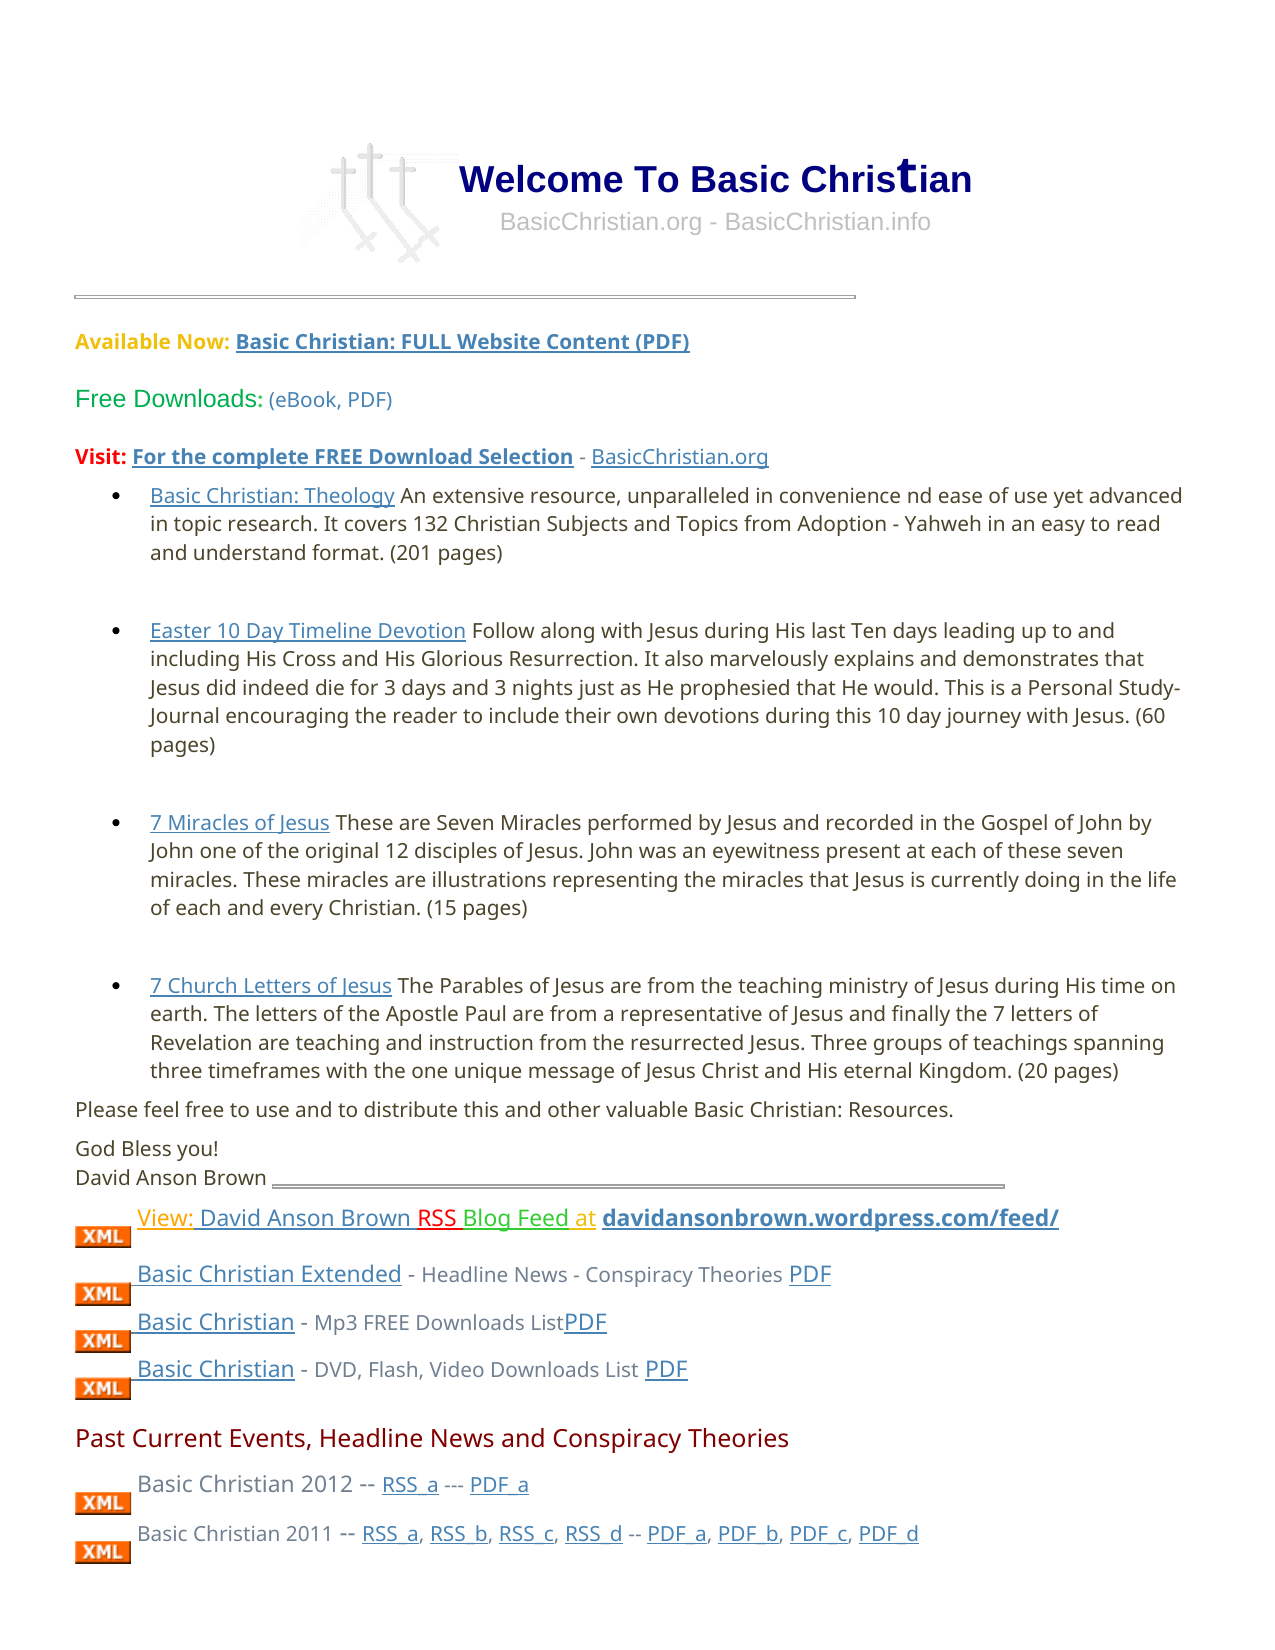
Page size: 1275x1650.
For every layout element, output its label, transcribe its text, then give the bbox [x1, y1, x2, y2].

text Visit: For the complete FREE Download Selection - BasicChristian.org [75, 442, 1200, 471]
text God Bless you! David Anson Brown [75, 1134, 1200, 1191]
text View: David Anson Brown RSS Blog Feed at davidansonbrown.wordpress.com/feed/ [75, 1201, 1200, 1248]
text Please feel free to use and to distribute this and other valuable Basic Christian: Resources. [75, 1095, 1200, 1124]
text Basic Christian Extended - Headline News - Conspiracy Theories PDF Basic Christian - Mp3 FREE Downloads ListPDF Basic Christian - DVD, Flash, Video Downloads List PDF [75, 1258, 1200, 1400]
table_header Welcome To Basic Christian BasicChristian.org - BasicChristian.info [458, 109, 973, 265]
text Basic Christian 2012 -- RSS_a --- PDF_a Basic Christian 2011 -- RSS_a, RSS_b, RSS_c, RSS_d -- PDF_a, PDF_b, PDF_c, PDF_d [75, 1465, 1200, 1564]
list 7 Church Letters of Jesus The Parables of Jesus are from the teaching ministry of Jesus during His time on earth. The letters of the Apostle Paul are from a representative of Jesus and finally the 7 letters of Revelation are teaching and instruction from the resurrected Jesus. Three groups of teachings spanning three timeframes with the one unique message of Jesus Christ and His eternal Kingdom. (20 pages) [112, 971, 1200, 1085]
text Past Current Events, Headline News and Conspiracy Theories [75, 1421, 1200, 1455]
text Available Now: Basic Christian: FULL Website Content (PDF) [75, 327, 1200, 356]
list Basic Christian: Theology An extensive resource, unparalleled in convenience nd ease of use yet advanced in topic research. It covers 132 Christian Subjects and Topics from Adoption - Yahweh in an easy to read and understand format. (201 pages) [112, 481, 1200, 595]
list 7 Miracles of Jesus These are Seven Miracles performed by Jesus and recorded in the Gospel of John by John one of the original 12 disciples of Jesus. John was an eyewitness present at each of these seven miracles. These miracles are illustrations representing the miracles that Jesus is currently doing in the life of each and every Christian. (15 pages) [112, 808, 1200, 950]
list Easter 10 Day Timeline Devotion Follow along with Jesus during His last Ten days leading up to and including His Cross and His Glorious Resurrection. It also marvelously explains and demonstrates that Jesus did indeed die for 3 days and 3 nights just as He prophesied that He would. This is a Personal Study-Journal encouraging the reader to include their own devotions during this 10 day journey with Jesus. (60 pages) [112, 616, 1200, 787]
text Free Downloads: (eBook, PDF) [75, 384, 1200, 442]
